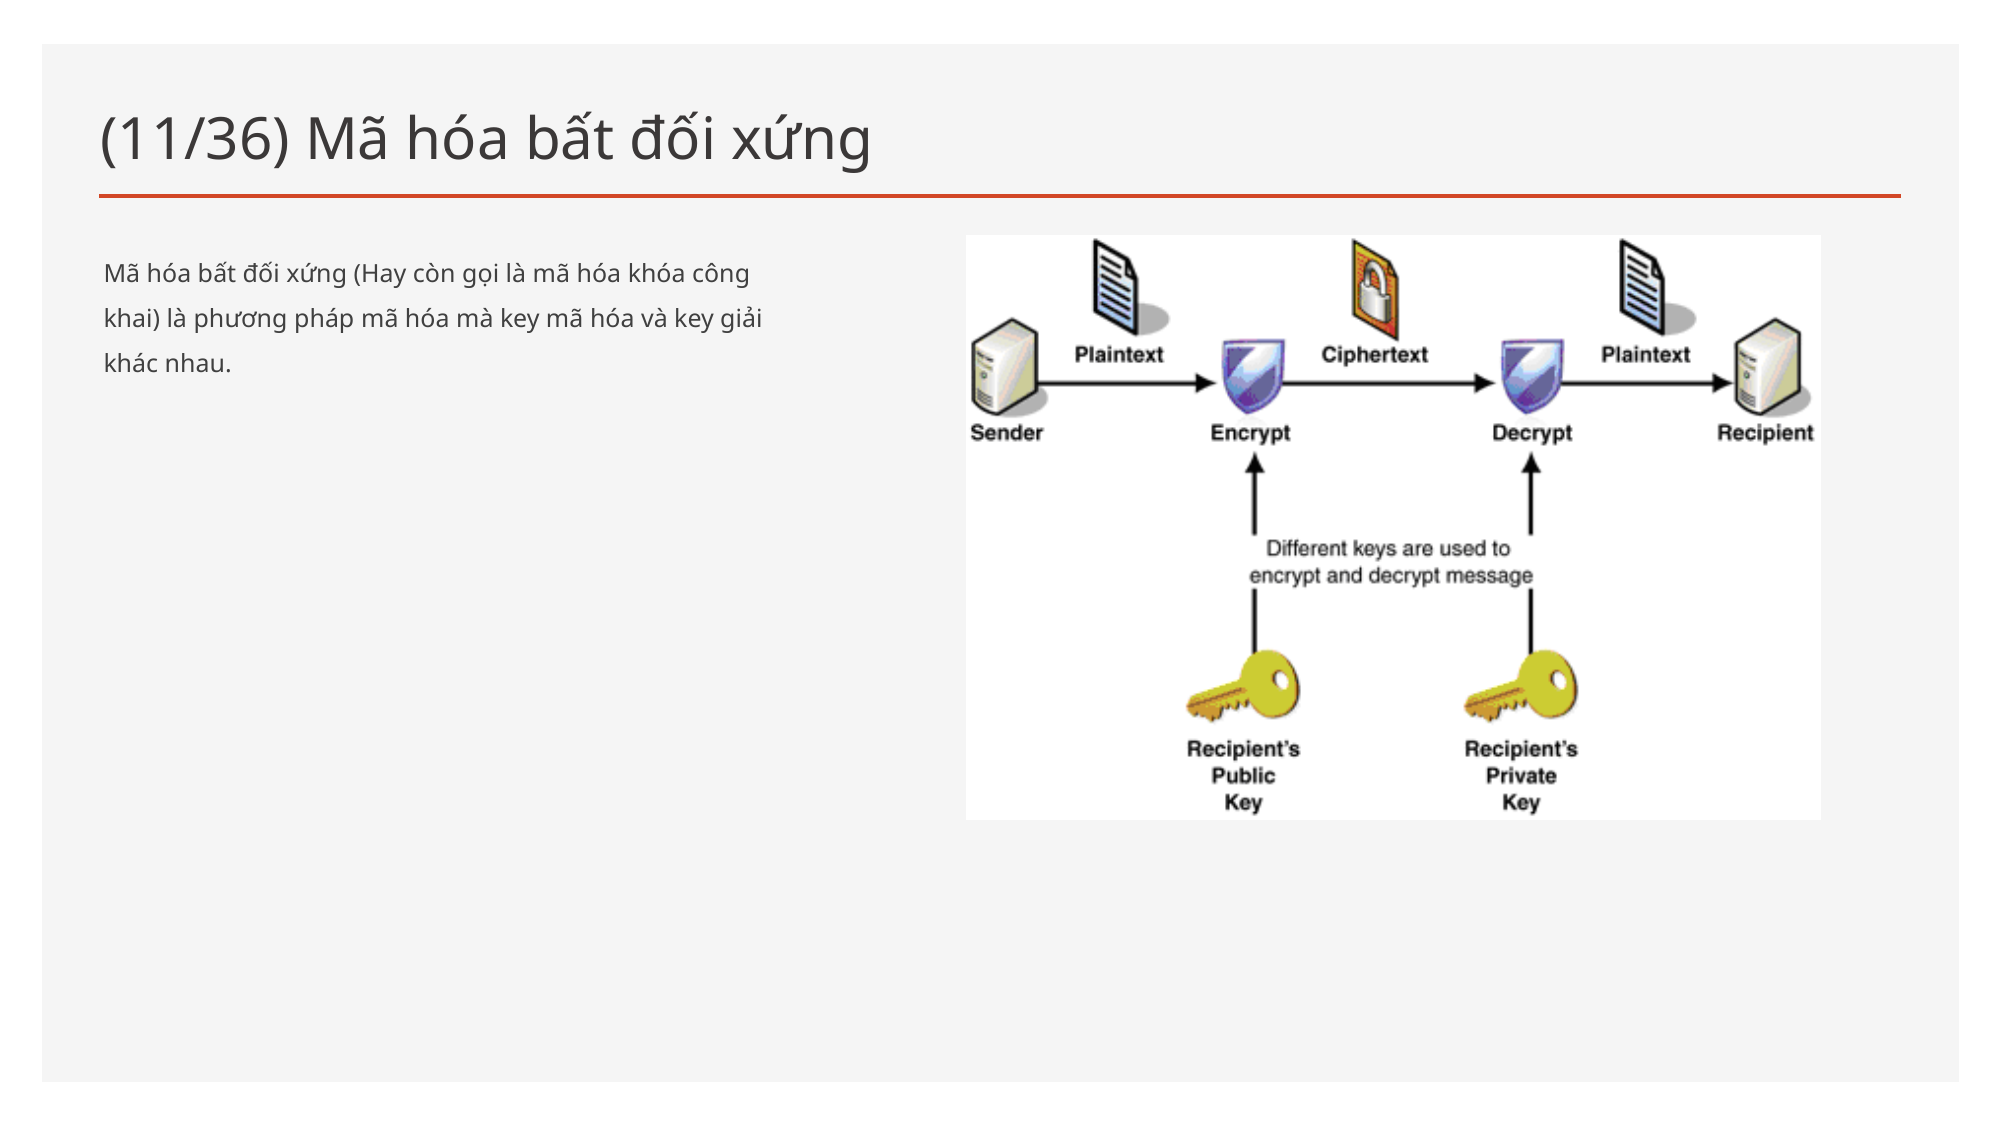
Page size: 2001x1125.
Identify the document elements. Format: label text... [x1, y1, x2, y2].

picture [966, 235, 1821, 820]
title (11/36) Mã hóa bất đối xứng [85, 73, 1214, 179]
list Mã hóa bất đối xứng (Hay còn gọi là mã hóa khóa công khai) là phương pháp mã hóa mà key mã hóa và key giải khác nhau. [88, 235, 814, 889]
